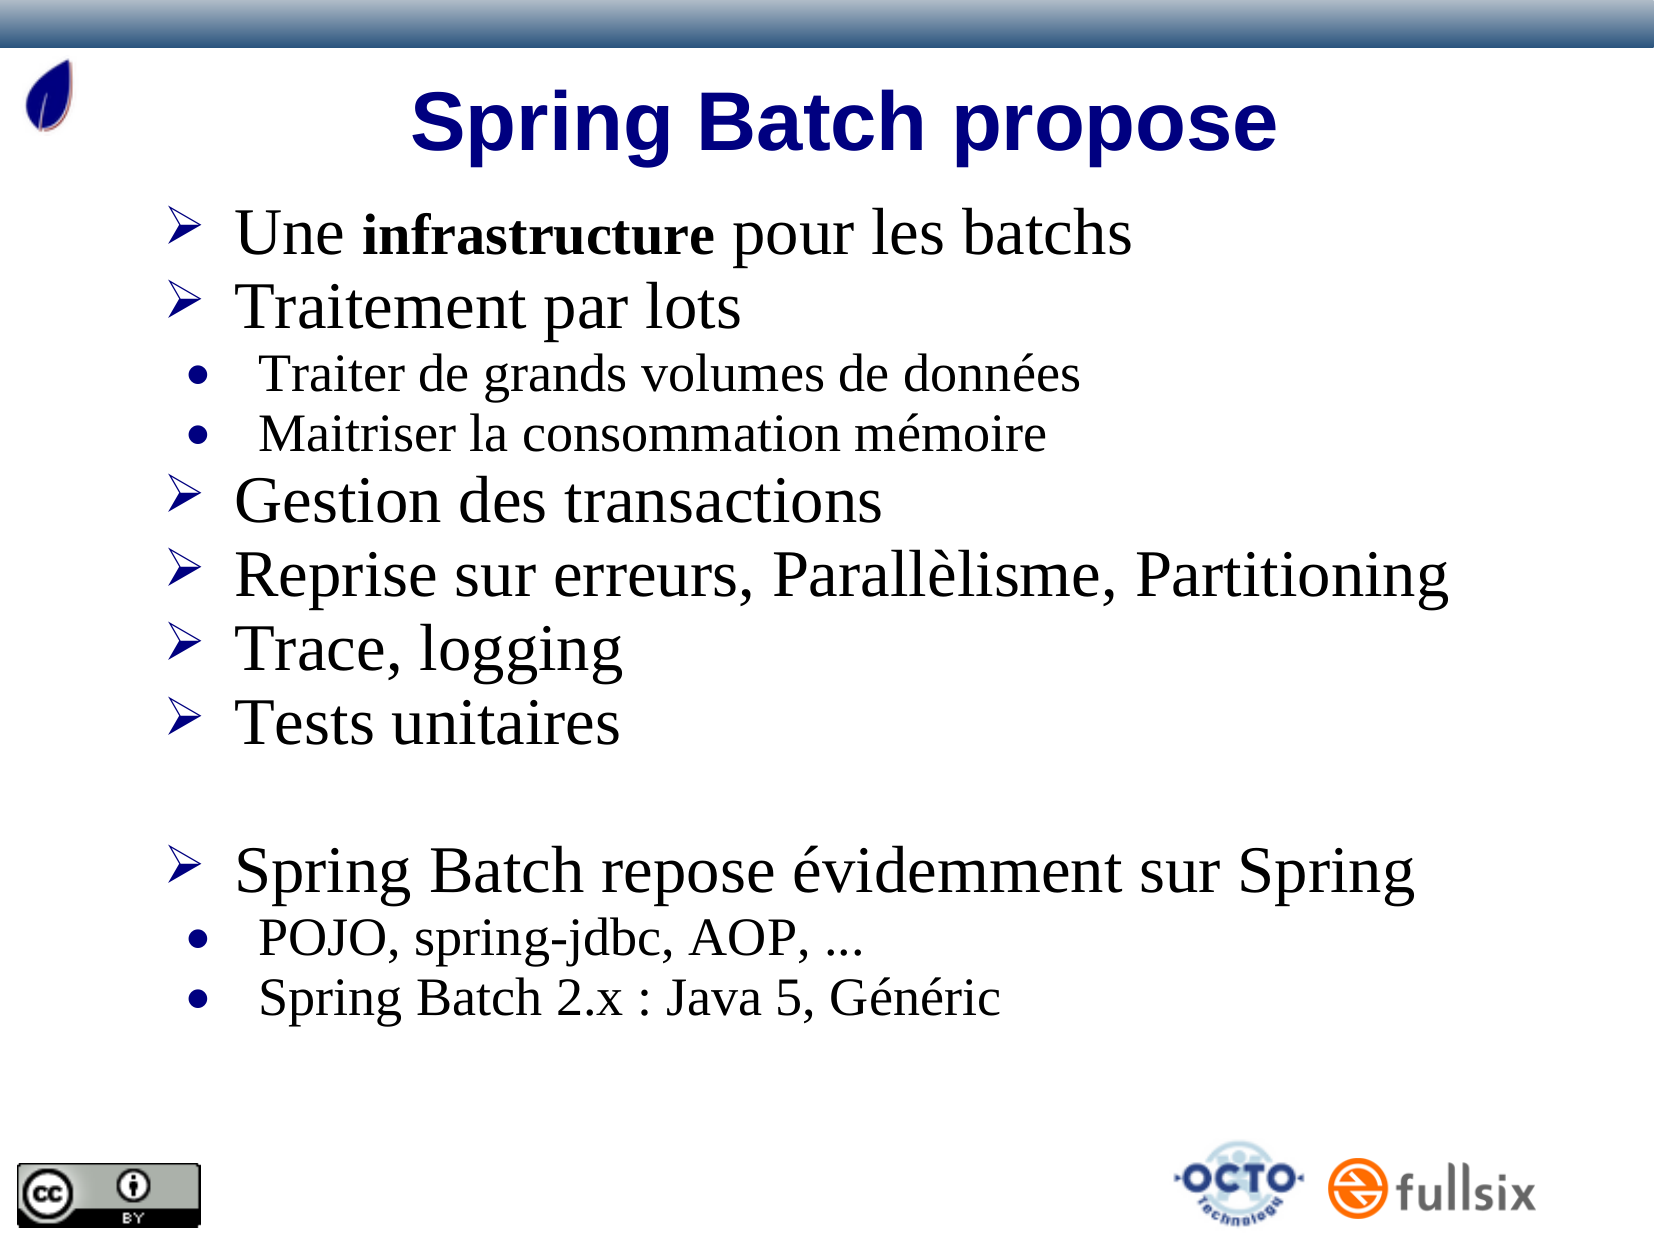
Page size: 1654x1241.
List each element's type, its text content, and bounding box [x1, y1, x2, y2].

title Spring Batch propose [156, 55, 1534, 188]
picture [14, 55, 89, 136]
picture [1328, 1158, 1536, 1219]
list Une infrastructure pour les batchs Traitement par lots Traiter de grands volumes de données Maitriser la consommation mémoire Gestion des transactions Reprise sur erreurs, Parallèlisme, Partitioning Trace, logging Tests unitaires Spring Batch repose évidemment sur Spring POJO, spring-jdbc, AOP, ... Spring Batch 2.x : Java 5, Généric [151, 194, 1532, 1125]
picture [17, 1163, 201, 1228]
picture [1166, 1138, 1313, 1235]
